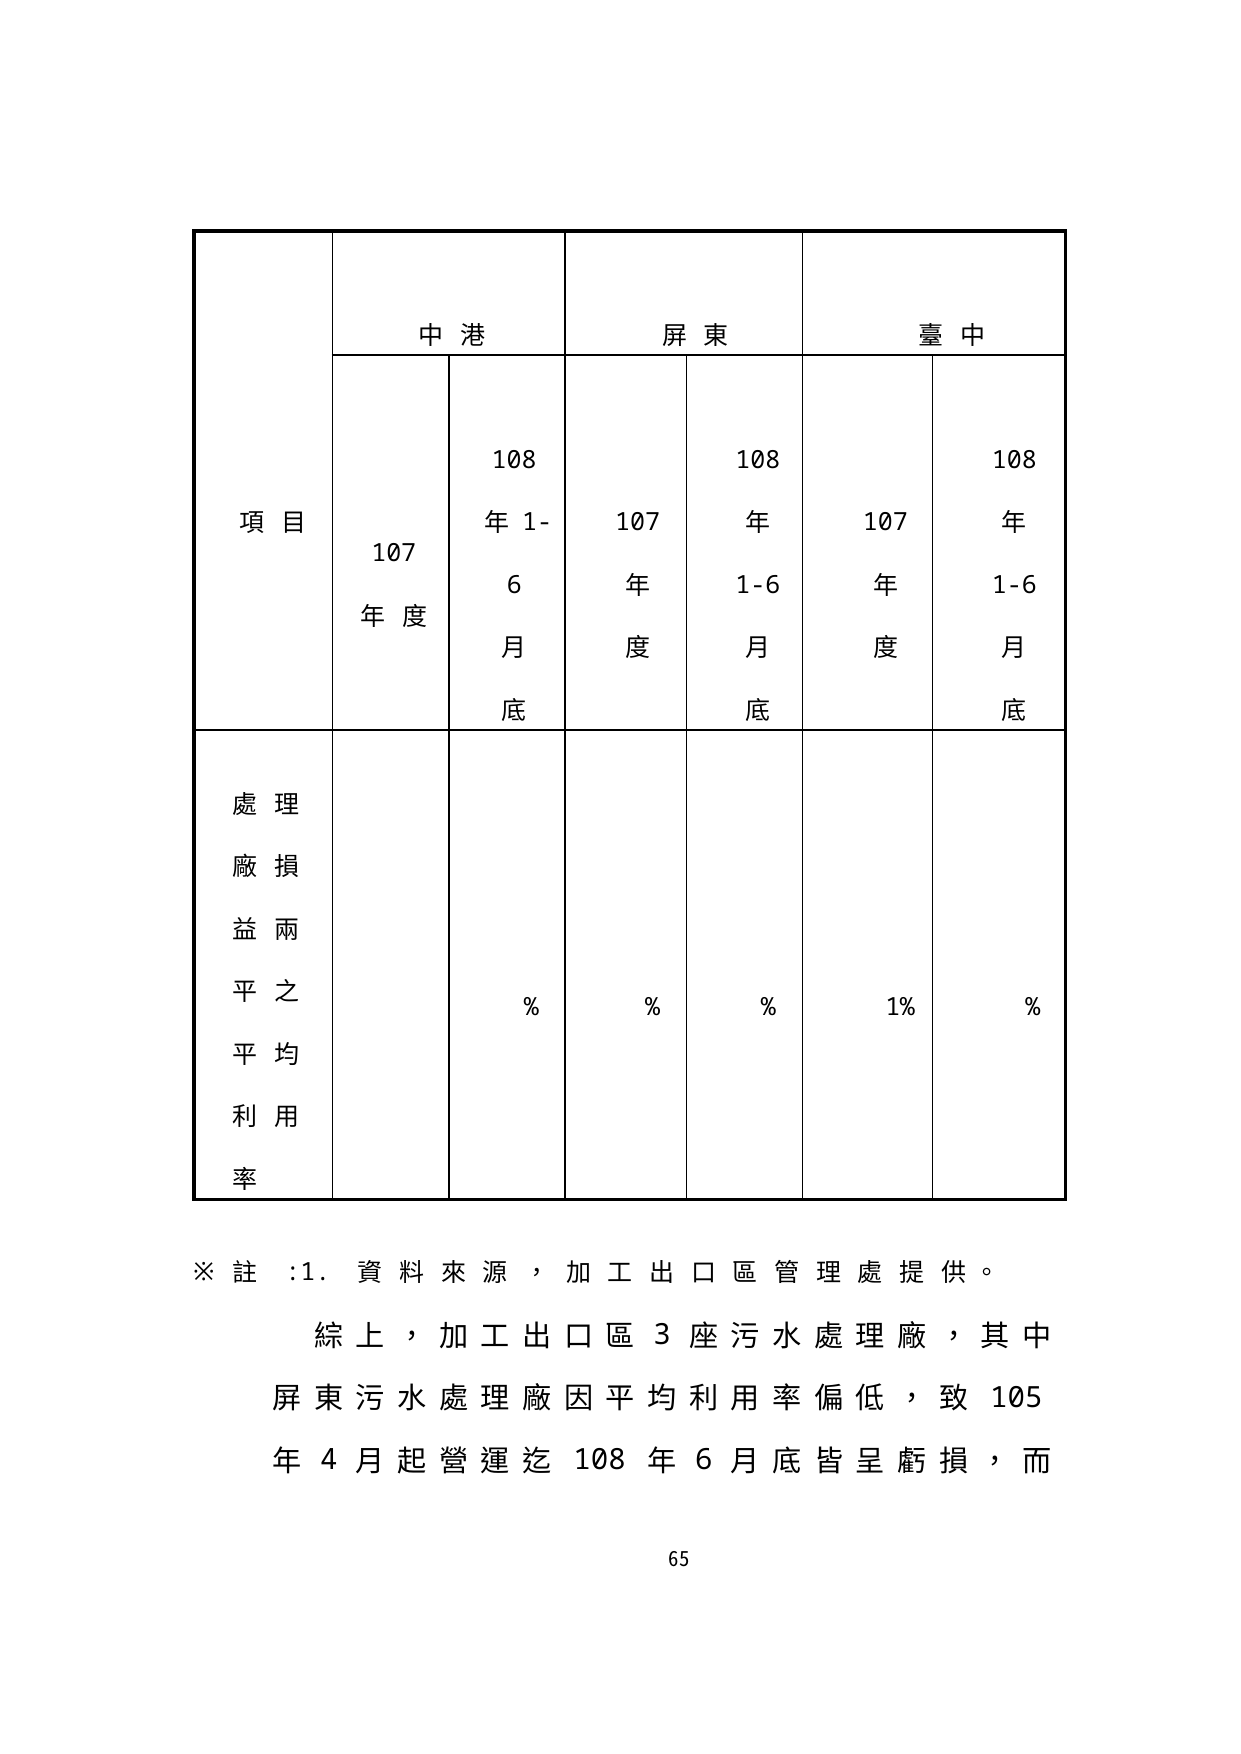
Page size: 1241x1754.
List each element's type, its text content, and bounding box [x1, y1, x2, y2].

table_cell 108年 1-6月底 [933, 356, 1064, 729]
table_cell 108年1-6月底 [687, 356, 802, 729]
table_cell 107年度 [803, 356, 932, 729]
text 綜上，加工出口區3座污水處理廠，其中屏東污水處理廠因平均利用率偏低，致105年4月起營運迄108年6月底皆呈虧損，而 [242, 1292, 1058, 1479]
table_cell [333, 731, 448, 1198]
table_cell 108年1-6月底 [450, 356, 564, 729]
table_cell % [450, 731, 564, 1198]
table_cell 107年度 [566, 356, 686, 729]
table_header 項目 [196, 233, 332, 729]
table_cell 1% [803, 731, 932, 1198]
table_header 中港 [333, 233, 564, 354]
text ※註:1.資料來源，加工出口區管理處提供。 [183, 1229, 1058, 1292]
table_cell % [687, 731, 802, 1198]
table_cell 107年度 [333, 356, 448, 729]
table_header 屏東 [566, 233, 802, 354]
table_cell % [566, 731, 686, 1198]
table_cell % [933, 731, 1064, 1198]
table_header 臺中 [803, 233, 1064, 354]
table_cell 處理廠損益兩平之平均利用率 [196, 731, 332, 1198]
